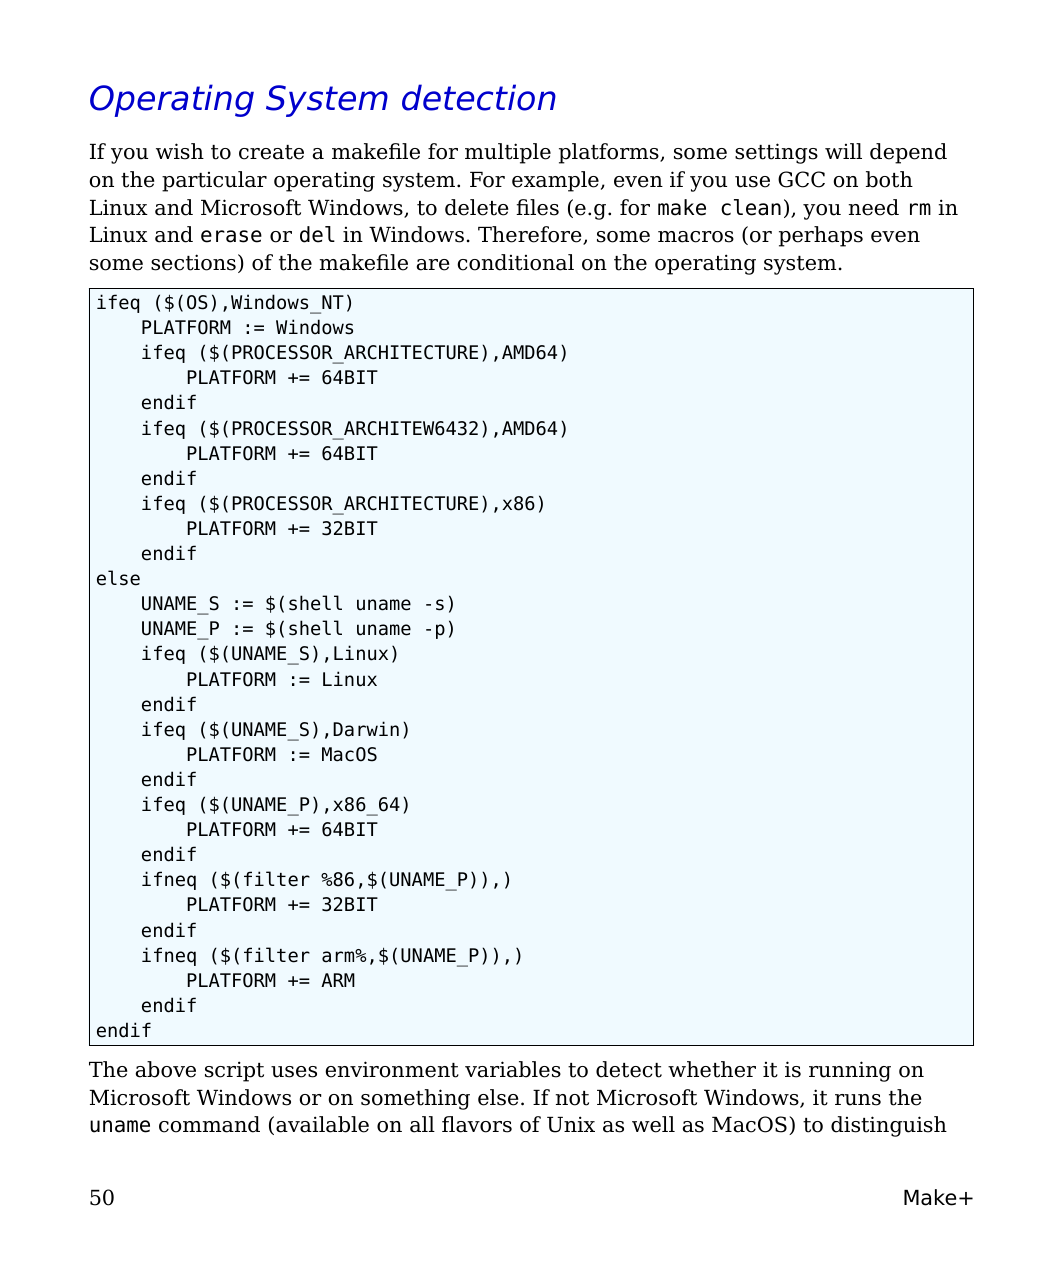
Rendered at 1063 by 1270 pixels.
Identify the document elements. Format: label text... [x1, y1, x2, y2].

text ifeq ($(UNAME_P),x86_64) [90, 790, 973, 815]
text endif [90, 765, 973, 790]
text endif [90, 840, 973, 865]
text PLATFORM += 32BIT [90, 891, 973, 916]
text PLATFORM += 64BIT [90, 439, 973, 464]
text PLATFORM := MacOS [90, 740, 973, 765]
text endif [90, 690, 973, 715]
text endif [90, 464, 973, 489]
text If you wish to create a makefile for multiple platforms, some settings will depend on the particular operating system. For example, even if you use GCC on both Linux and Microsoft Windows, to delete files (e.g. for make clean), you need rm in Linux and erase or del in Windows. Therefore, some macros (or perhaps even some sections) of the makefile are conditional on the operating system. [88, 140, 974, 276]
text else [90, 564, 973, 589]
text endif [90, 991, 973, 1016]
text PLATFORM += 64BIT [90, 815, 973, 840]
text PLATFORM += 64BIT [90, 363, 973, 388]
text endif [90, 388, 973, 413]
text ifeq ($(OS),Windows_NT) [90, 289, 973, 313]
text ifneq ($(filter arm%,$(UNAME_P)),) [90, 941, 973, 966]
text PLATFORM += 32BIT [90, 514, 973, 539]
text ifneq ($(filter %86,$(UNAME_P)),) [90, 865, 973, 891]
text UNAME_P := $(shell uname -p) [90, 614, 973, 639]
text endif [90, 916, 973, 941]
text PLATFORM := Linux [90, 664, 973, 690]
text endif [90, 539, 973, 564]
text PLATFORM := Windows [90, 313, 973, 338]
text ifeq ($(PROCESSOR_ARCHITECTURE),x86) [90, 489, 973, 514]
subtitle Operating System detection [88, 80, 974, 119]
text ifeq ($(PROCESSOR_ARCHITEW6432),AMD64) [90, 413, 973, 439]
text ifeq ($(PROCESSOR_ARCHITECTURE),AMD64) [90, 338, 973, 363]
text ifeq ($(UNAME_S),Linux) [90, 639, 973, 664]
text ifeq ($(UNAME_S),Darwin) [90, 715, 973, 740]
text endif [90, 1016, 973, 1045]
text The above script uses environment variables to detect whether it is running on Microsoft Windows or on something else. If not Microsoft Windows, it runs the uname command (available on all flavors of Unix as well as MacOS) to distinguish [88, 1058, 974, 1138]
text UNAME_S := $(shell uname -s) [90, 589, 973, 614]
text PLATFORM += ARM [90, 966, 973, 991]
